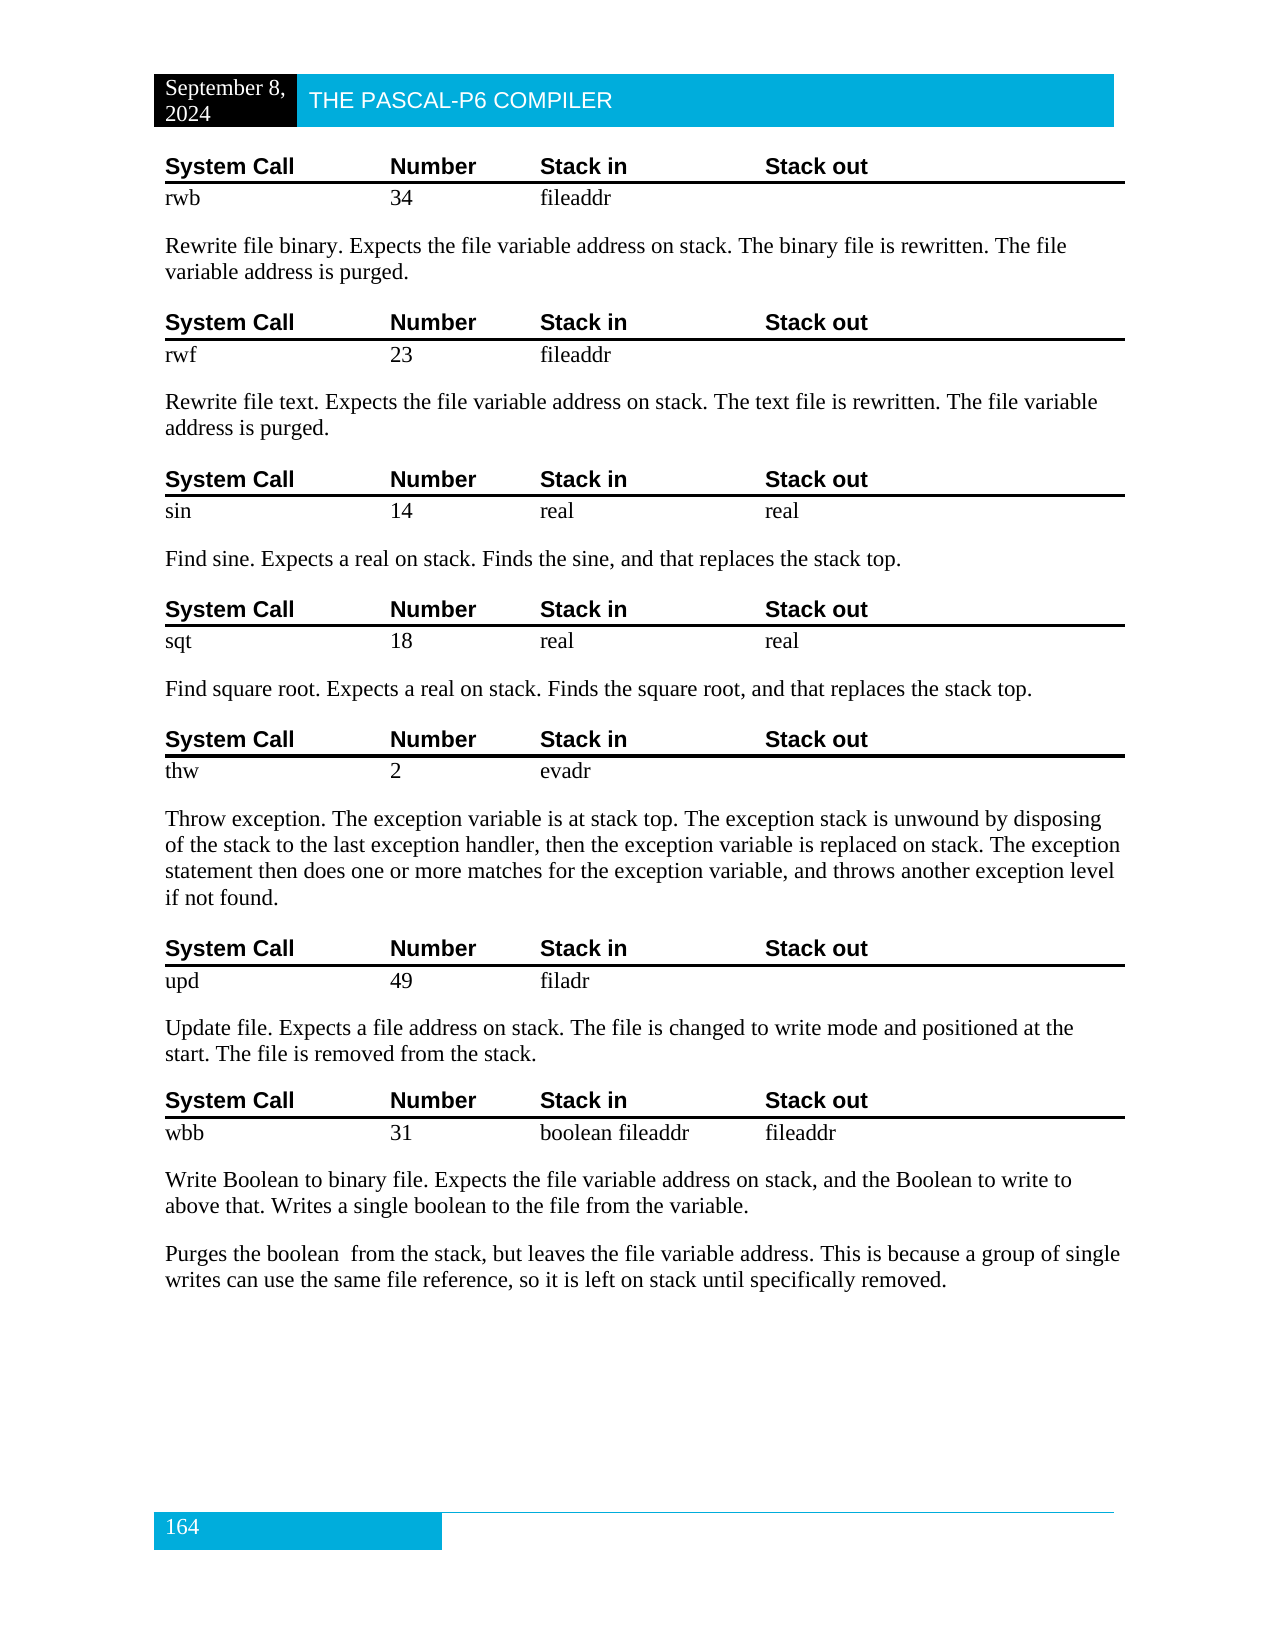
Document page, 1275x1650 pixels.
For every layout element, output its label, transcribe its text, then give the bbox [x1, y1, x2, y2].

text sin 14 real real [165, 497, 1125, 524]
text rwb 34 fileaddr [165, 184, 1125, 211]
text System Call Number Stack in Stack out [165, 726, 1125, 754]
text Rewrite file text. Expects the file variable address on stack. The text file is rewritten. The file variable address is purged. [165, 388, 1125, 441]
text wbb 31 boolean fileaddr fileaddr [165, 1119, 1125, 1145]
text System Call Number Stack in Stack out [165, 935, 1125, 964]
text System Call Number Stack in Stack out [165, 309, 1125, 338]
text Find square root. Expects a real on stack. Finds the square root, and that replaces the stack top. [165, 675, 1125, 701]
text Throw exception. The exception variable is at stack top. The exception stack is unwound by disposing of the stack to the last exception handler, then the exception variable is replaced on stack. The exception statement then does one or more matches for the exception variable, and throws another exception level if not found. [165, 805, 1125, 910]
text rwf 23 fileaddr [165, 341, 1125, 367]
text System Call Number Stack in Stack out [165, 466, 1125, 494]
text Rewrite file binary. Expects the file variable address on stack. The binary file is rewritten. The file variable address is purged. [165, 232, 1125, 284]
text Update file. Expects a file address on stack. The file is changed to write mode and positioned at the start. The file is removed from the stack. [165, 1014, 1125, 1067]
text sqt 18 real real [165, 627, 1125, 654]
text System Call Number Stack in Stack out [165, 153, 1125, 181]
text Find sine. Expects a real on stack. Finds the sine, and that replaces the stack top. [165, 544, 1125, 571]
text Write Boolean to binary file. Expects the file variable address on stack, and the Boolean to write to above that. Writes a single boolean to the file from the variable. [165, 1166, 1125, 1219]
text thw 2 evadr [165, 758, 1125, 784]
text System Call Number Stack in Stack out [165, 596, 1125, 624]
text Purges the boolean from the stack, but leaves the file variable address. This is because a group of single writes can use the same file reference, so it is left on stack until specifically removed. [165, 1240, 1125, 1292]
text upd 49 filadr [165, 967, 1125, 993]
text System Call Number Stack in Stack out [165, 1087, 1125, 1116]
